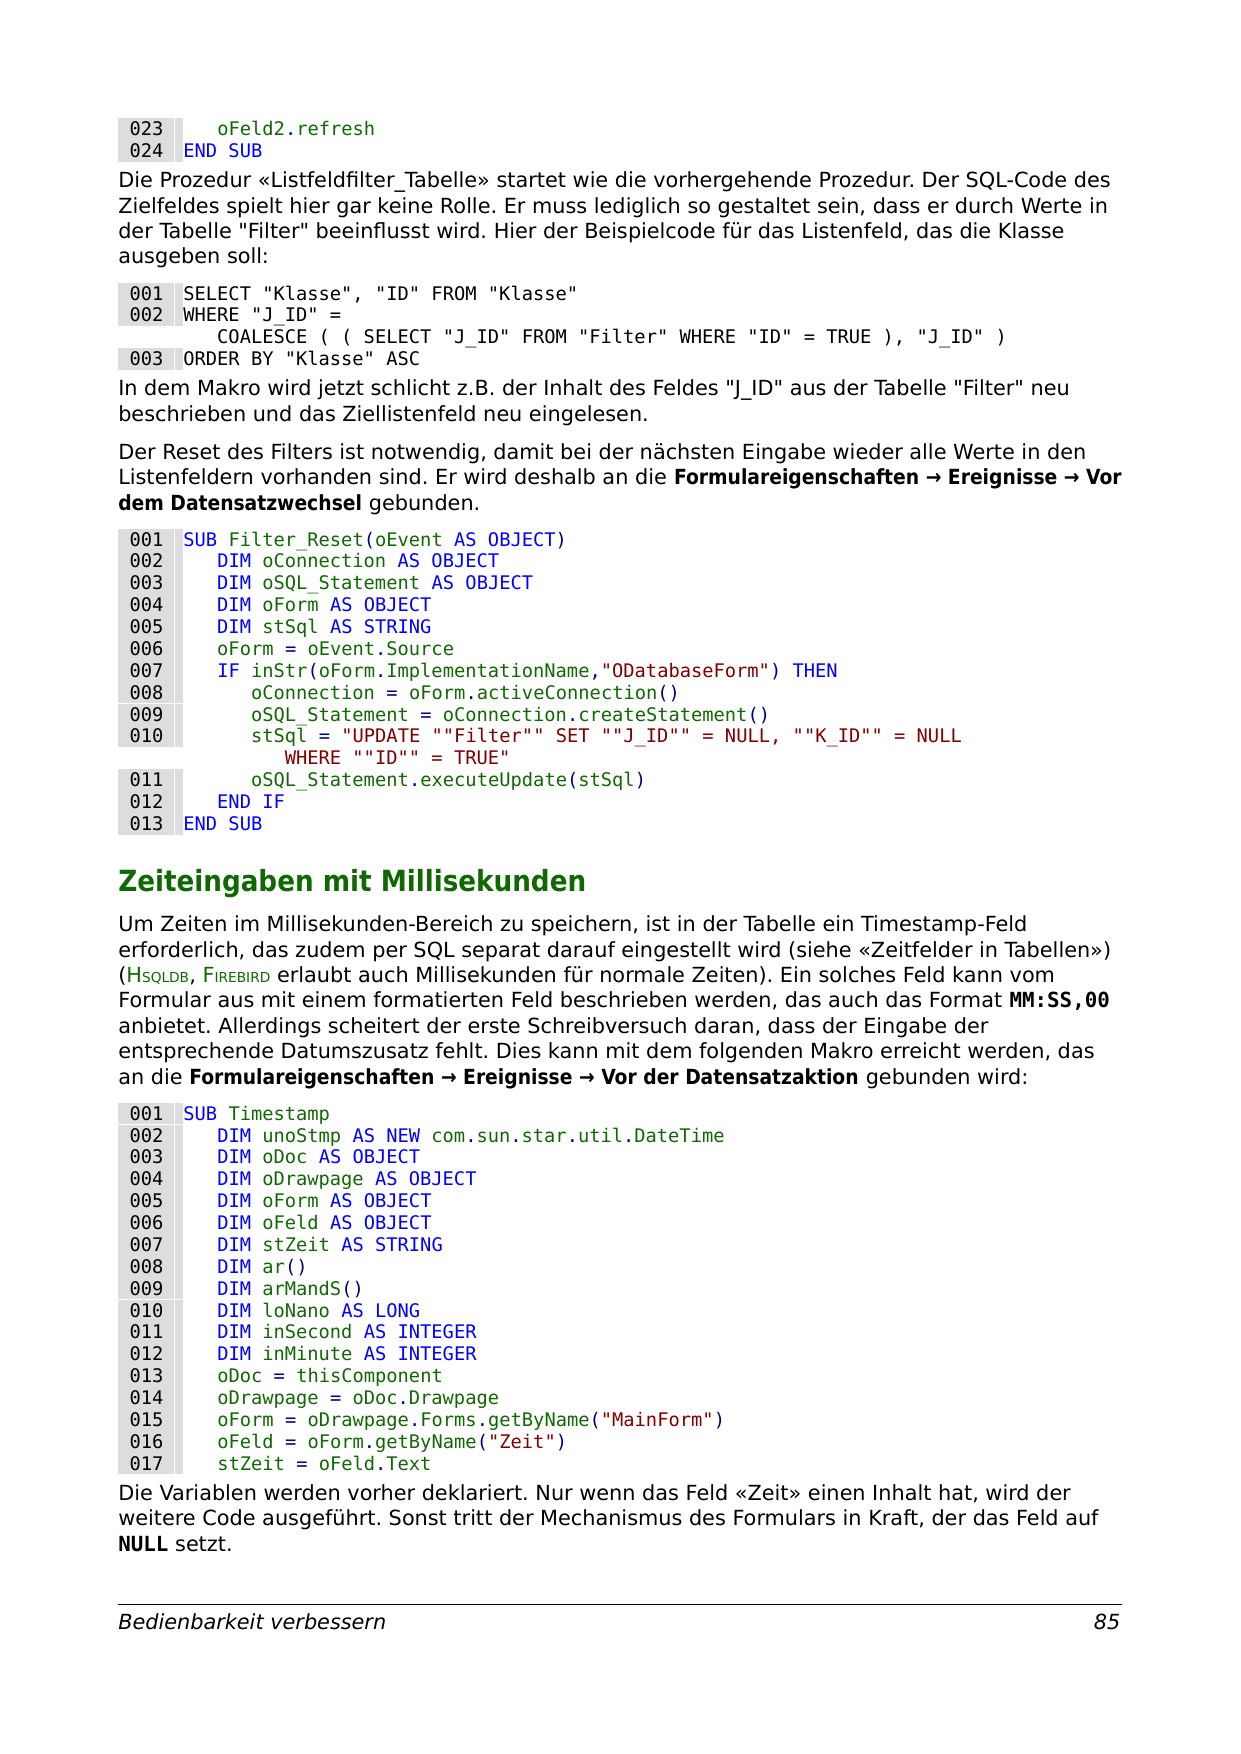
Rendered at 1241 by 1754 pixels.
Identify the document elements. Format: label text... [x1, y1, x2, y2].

list oSQL_Statement.executeUpdate(stSql) [183, 769, 1122, 791]
list oDrawpage = oDoc.Drawpage [183, 1387, 1122, 1409]
list DIM oForm AS OBJECT [183, 594, 1122, 616]
list DIM inMinute AS INTEGER [183, 1343, 1122, 1365]
list WHERE "J_ID" = COALESCE ( ( SELECT "J_ID" FROM "Filter" WHERE "ID" = TRUE ), "J_ID" ) [118, 304, 1122, 348]
list DIM oForm AS OBJECT [183, 1190, 1122, 1212]
list oFeld = oForm.getByName("Zeit") [183, 1431, 1122, 1453]
list END SUB [183, 813, 1122, 835]
list oSQL_Statement = oConnection.createStatement() [118, 703, 1122, 725]
list DIM oFeld AS OBJECT [183, 1212, 1122, 1234]
list DIM oSQL_Statement AS OBJECT [183, 572, 1122, 594]
text Die Variablen werden vorher deklariert. Nur wenn das Feld «Zeit» einen Inhalt hat, wird der weitere Code ausgeführt. Sonst tritt der Mechanismus des Formulars in Kraft, der das Feld auf NULL setzt. [118, 1481, 1122, 1556]
subtitle Zeiteingaben mit Millisekunden [118, 864, 1122, 898]
list SUB Filter_Reset(oEvent AS OBJECT) [118, 528, 1122, 550]
list oFeld2.refresh [183, 118, 1122, 140]
list END SUB [183, 140, 1122, 162]
text Der Reset des Filters ist notwendig, damit bei der nächsten Eingabe wieder alle Werte in den Listenfeldern vorhanden sind. Er wird deshalb an die Formulareigenschaften → Ereignisse → Vor dem Datensatzwechsel gebunden. [118, 440, 1122, 515]
list END IF [183, 791, 1122, 813]
list DIM unoStmp AS NEW com.sun.star.util.DateTime [118, 1124, 1122, 1146]
list DIM inSecond AS INTEGER [183, 1321, 1122, 1343]
text Die Prozedur «Listfeldfilter_Tabelle» startet wie die vorhergehende Prozedur. Der SQL-Code des Zielfeldes spielt hier gar keine Rolle. Er muss lediglich so gestaltet sein, dass er durch Werte in der Tabelle "Filter" beeinflusst wird. Hier der Beispielcode für das Listenfeld, das die Klasse ausgeben soll: [118, 168, 1122, 269]
list DIM stZeit AS STRING [183, 1234, 1122, 1256]
text Um Zeiten im Millisekunden-Bereich zu speichern, ist in der Tabelle ein Timestamp-Feld erforderlich, das zudem per SQL separat darauf eingestellt wird (siehe «Zeitfelder in Tabellen») (Hsqldb, Firebird erlaubt auch Millisekunden für normale Zeiten). Ein solches Feld kann vom Formular aus mit einem formatierten Feld beschrieben werden, das auch das Format MM:SS,00 anbietet. Allerdings scheitert der erste Schreibversuch daran, dass der Eingabe der entsprechende Datumszusatz fehlt. Dies kann mit dem folgenden Makro erreicht werden, das an die Formulareigenschaften → Ereignisse → Vor der Datensatzaktion gebunden wird: [118, 912, 1122, 1089]
list oConnection = oForm.activeConnection() [183, 682, 1122, 703]
list stSql = "UPDATE ""Filter"" SET ""J_ID"" = NULL, ""K_ID"" = NULL WHERE ""ID"" = TRUE" [118, 725, 1122, 769]
list DIM oConnection AS OBJECT [183, 550, 1122, 572]
list oForm = oDrawpage.Forms.getByName("MainForm") [183, 1409, 1122, 1431]
list DIM oDoc AS OBJECT [183, 1146, 1122, 1168]
list ORDER BY "Klasse" ASC [183, 348, 1122, 370]
list DIM stSql AS STRING [183, 616, 1122, 638]
list SUB Timestamp [183, 1103, 1122, 1124]
list DIM loNano AS LONG [118, 1299, 1122, 1321]
text In dem Makro wird jetzt schlicht z.B. der Inhalt des Feldes "J_ID" aus der Tabelle "Filter" neu beschrieben und das Ziellistenfeld neu eingelesen. [118, 376, 1122, 426]
list DIM arMandS() [183, 1278, 1122, 1299]
list DIM oDrawpage AS OBJECT [183, 1168, 1122, 1190]
list oDoc = thisComponent [183, 1365, 1122, 1387]
list oForm = oEvent.Source [183, 638, 1122, 660]
list SELECT "Klasse", "ID" FROM "Klasse" [118, 282, 1122, 304]
list DIM ar() [183, 1256, 1122, 1278]
list stZeit = oFeld.Text [183, 1453, 1122, 1474]
list IF inStr(oForm.ImplementationName,"ODatabaseForm") THEN [183, 660, 1122, 682]
